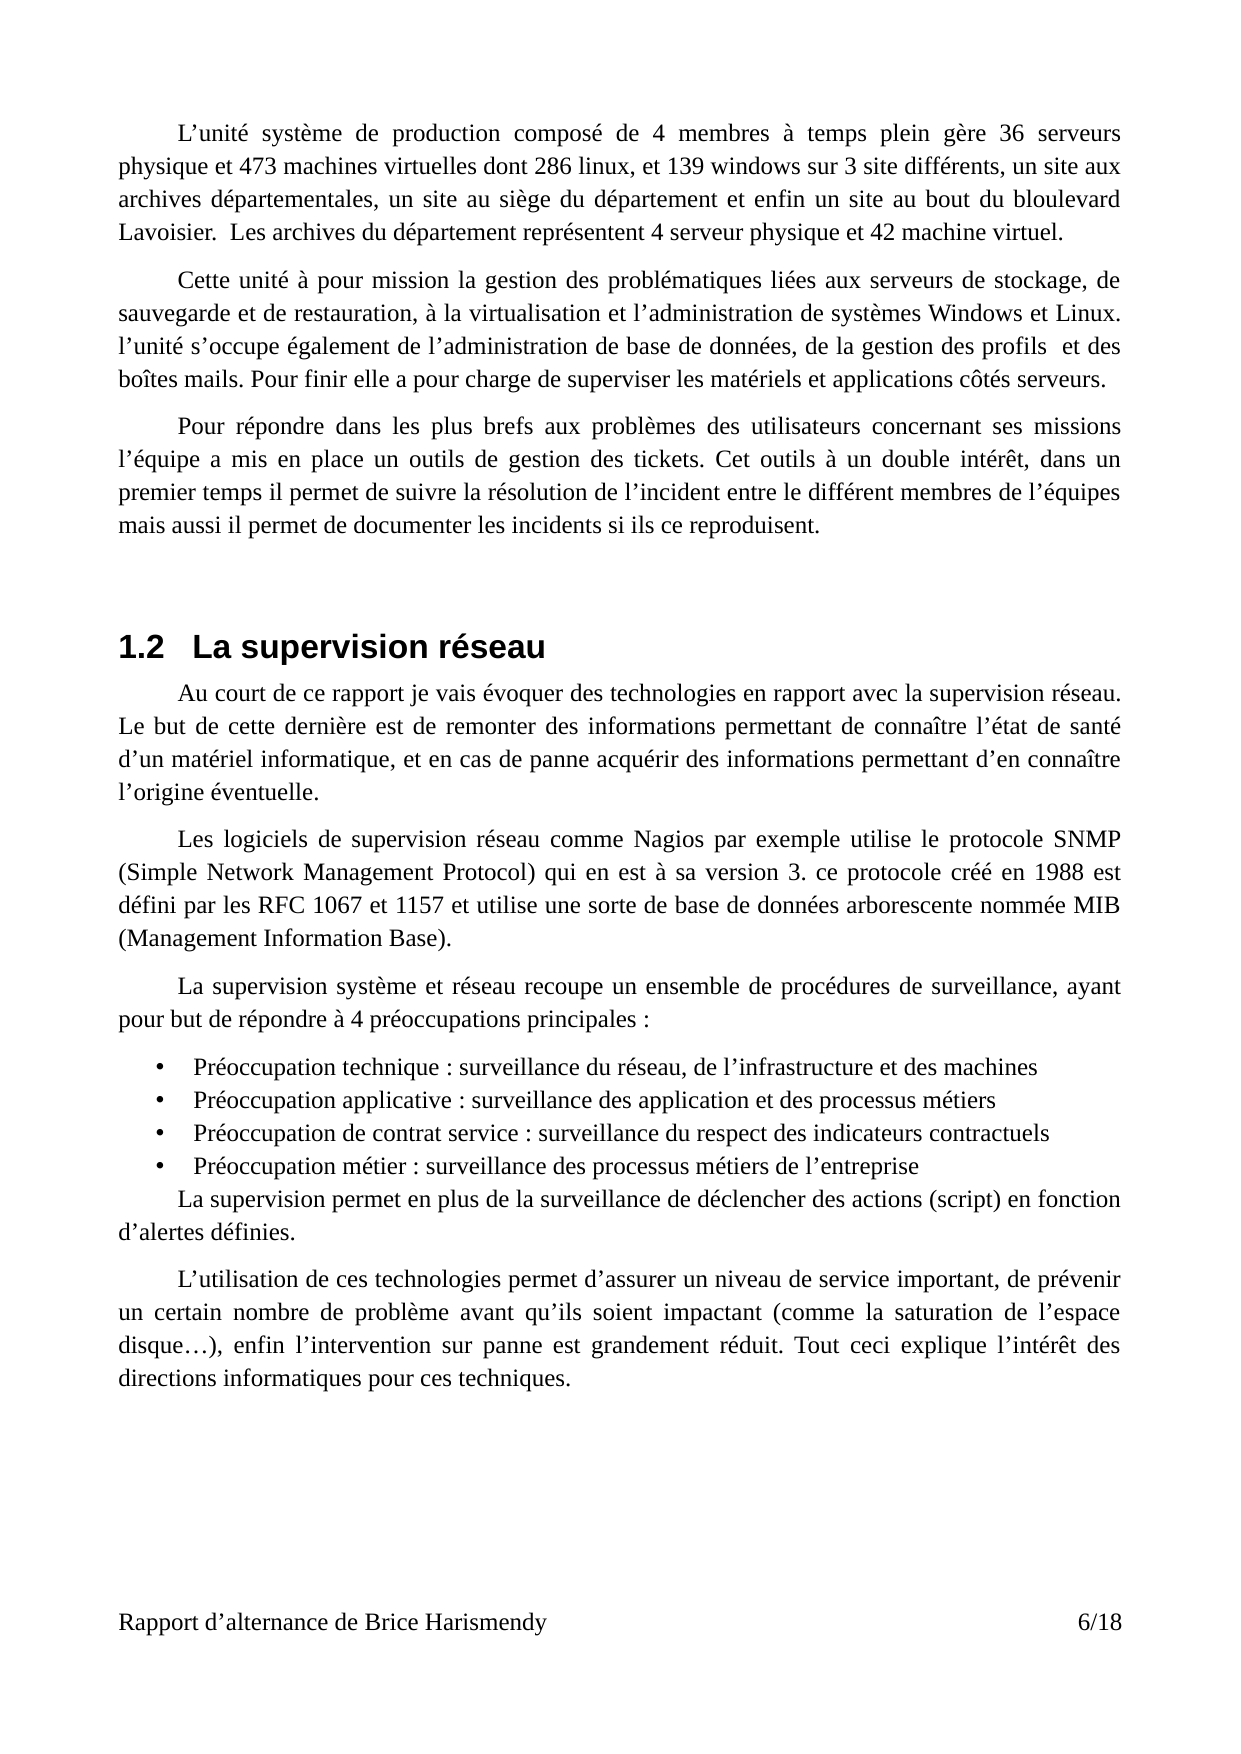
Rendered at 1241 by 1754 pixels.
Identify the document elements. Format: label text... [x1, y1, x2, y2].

list Préoccupation de contrat service : surveillance du respect des indicateurs contractuels [156, 1118, 1122, 1146]
text La supervision système et réseau recoupe un ensemble de procédures de surveillance, ayant pour but de répondre à 4 préoccupations principales : [118, 971, 1122, 1033]
list Préoccupation technique : surveillance du réseau, de l’infrastructure et des machines [156, 1052, 1122, 1080]
text L’unité système de production composé de 4 membres à temps plein gère 36 serveurs physique et 473 machines virtuelles dont 286 linux, et 139 windows sur 3 site différents, un site aux archives départementales, un site au siège du département et enfin un site au bout du bloulevard Lavoisier. Les archives du département représentent 4 serveur physique et 42 machine virtuel. [118, 118, 1122, 246]
text L’utilisation de ces technologies permet d’assurer un niveau de service important, de prévenir un certain nombre de problème avant qu’ils soient impactant (comme la saturation de l’espace disque…), enfin l’intervention sur panne est grandement réduit. Tout ceci explique l’intérêt des directions informatiques pour ces techniques. [118, 1264, 1122, 1392]
subtitle La supervision réseau [118, 627, 1122, 665]
text Pour répondre dans les plus brefs aux problèmes des utilisateurs concernant ses missions l’équipe a mis en place un outils de gestion des tickets. Cet outils à un double intérêt, dans un premier temps il permet de suivre la résolution de l’incident entre le différent membres de l’équipes mais aussi il permet de documenter les incidents si ils ce reproduisent. [118, 411, 1122, 539]
text La supervision permet en plus de la surveillance de déclencher des actions (script) en fonction d’alertes définies. [118, 1184, 1122, 1246]
text Les logiciels de supervision réseau comme Nagios par exemple utilise le protocole SNMP (Simple Network Management Protocol) qui en est à sa version 3. ce protocole créé en 1988 est défini par les RFC 1067 et 1157 et utilise une sorte de base de données arborescente nommée MIB (Management Information Base). [118, 824, 1122, 952]
text Cette unité à pour mission la gestion des problématiques liées aux serveurs de stockage, de sauvegarde et de restauration, à la virtualisation et l’administration de systèmes Windows et Linux. l’unité s’occupe également de l’administration de base de données, de la gestion des profils et des boîtes mails. Pour finir elle a pour charge de superviser les matériels et applications côtés serveurs. [118, 265, 1122, 393]
list Préoccupation métier : surveillance des processus métiers de l’entreprise [156, 1151, 1122, 1179]
list Préoccupation applicative : surveillance des application et des processus métiers [156, 1085, 1122, 1113]
text Au court de ce rapport je vais évoquer des technologies en rapport avec la supervision réseau. Le but de cette dernière est de remonter des informations permettant de connaître l’état de santé d’un matériel informatique, et en cas de panne acquérir des informations permettant d’en connaître l’origine éventuelle. [118, 678, 1122, 806]
